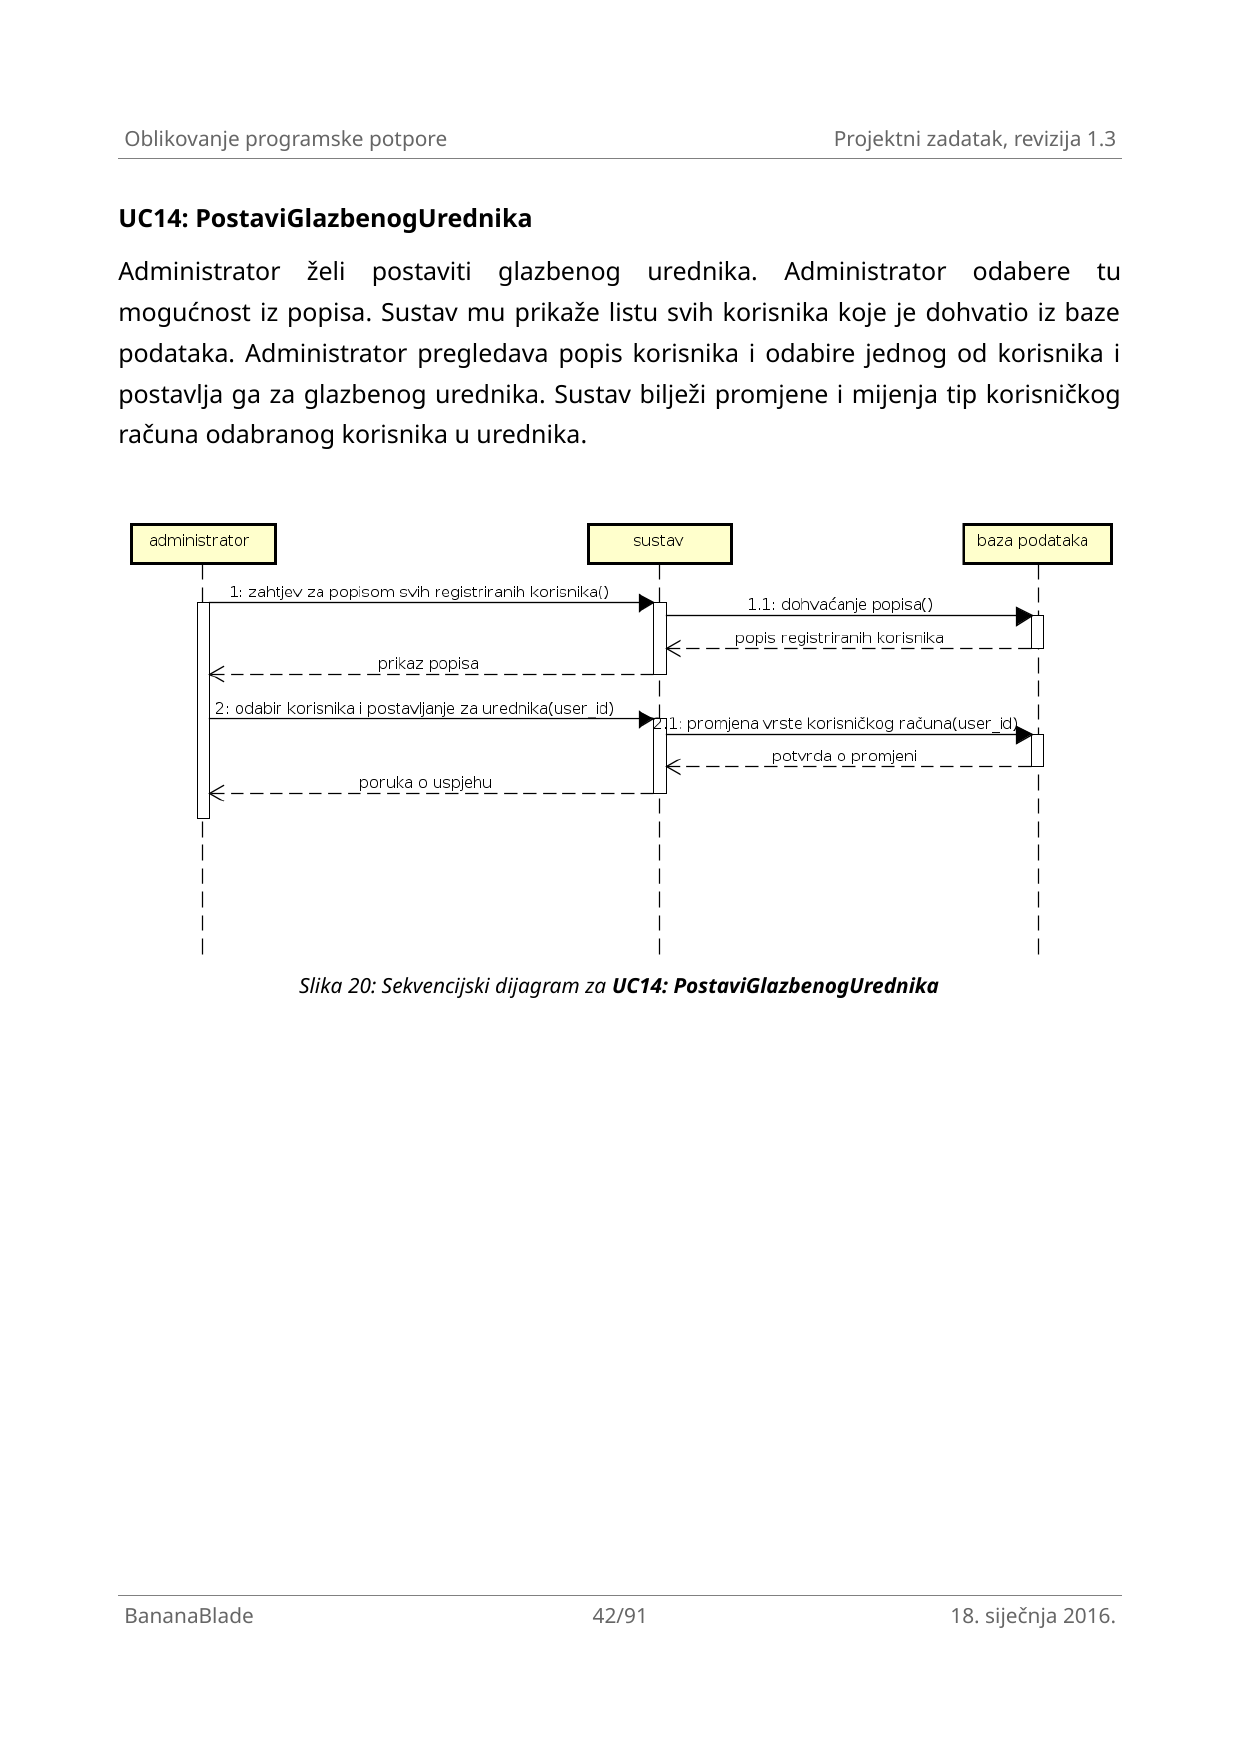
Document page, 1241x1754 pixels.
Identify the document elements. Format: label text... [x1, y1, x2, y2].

text Slika 20: Sekvencijski dijagram za UC14: PostaviGlazbenogUrednika [118, 966, 1122, 999]
subtitle UC14: PostaviGlazbenogUrednika [118, 201, 1122, 234]
picture [118, 511, 1123, 966]
text Administrator želi postaviti glazbenog urednika. Administrator odabere tu mogućnost iz popisa. Sustav mu prikaže listu svih korisnika koje je dohvatio iz baze podataka. Administrator pregledava popis korisnika i odabire jednog od korisnika i postavlja ga za glazbenog urednika. Sustav bilježi promjene i mijenja tip korisničkog računa odabranog korisnika u urednika. [118, 254, 1122, 451]
